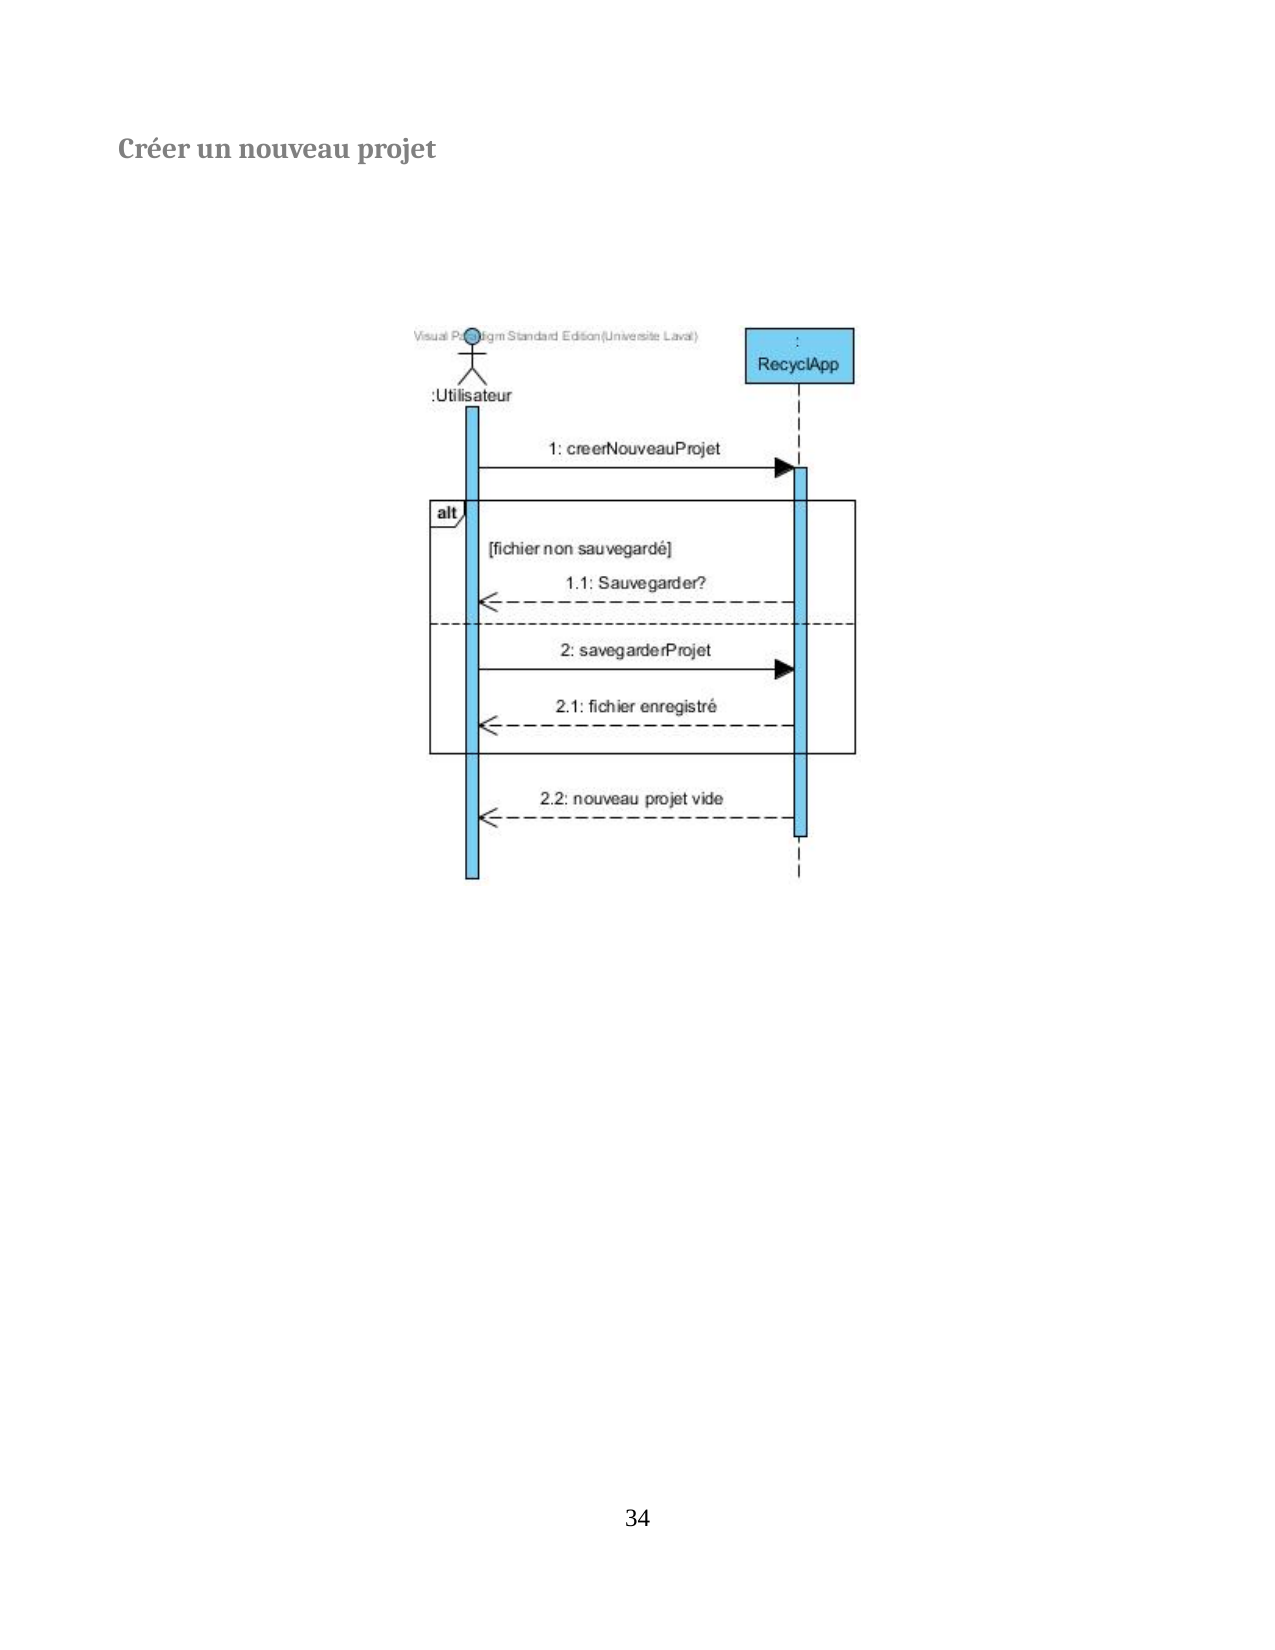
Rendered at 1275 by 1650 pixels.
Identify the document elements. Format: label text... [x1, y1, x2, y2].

picture [414, 325, 861, 886]
subtitle Créer un nouveau projet [118, 133, 1157, 166]
